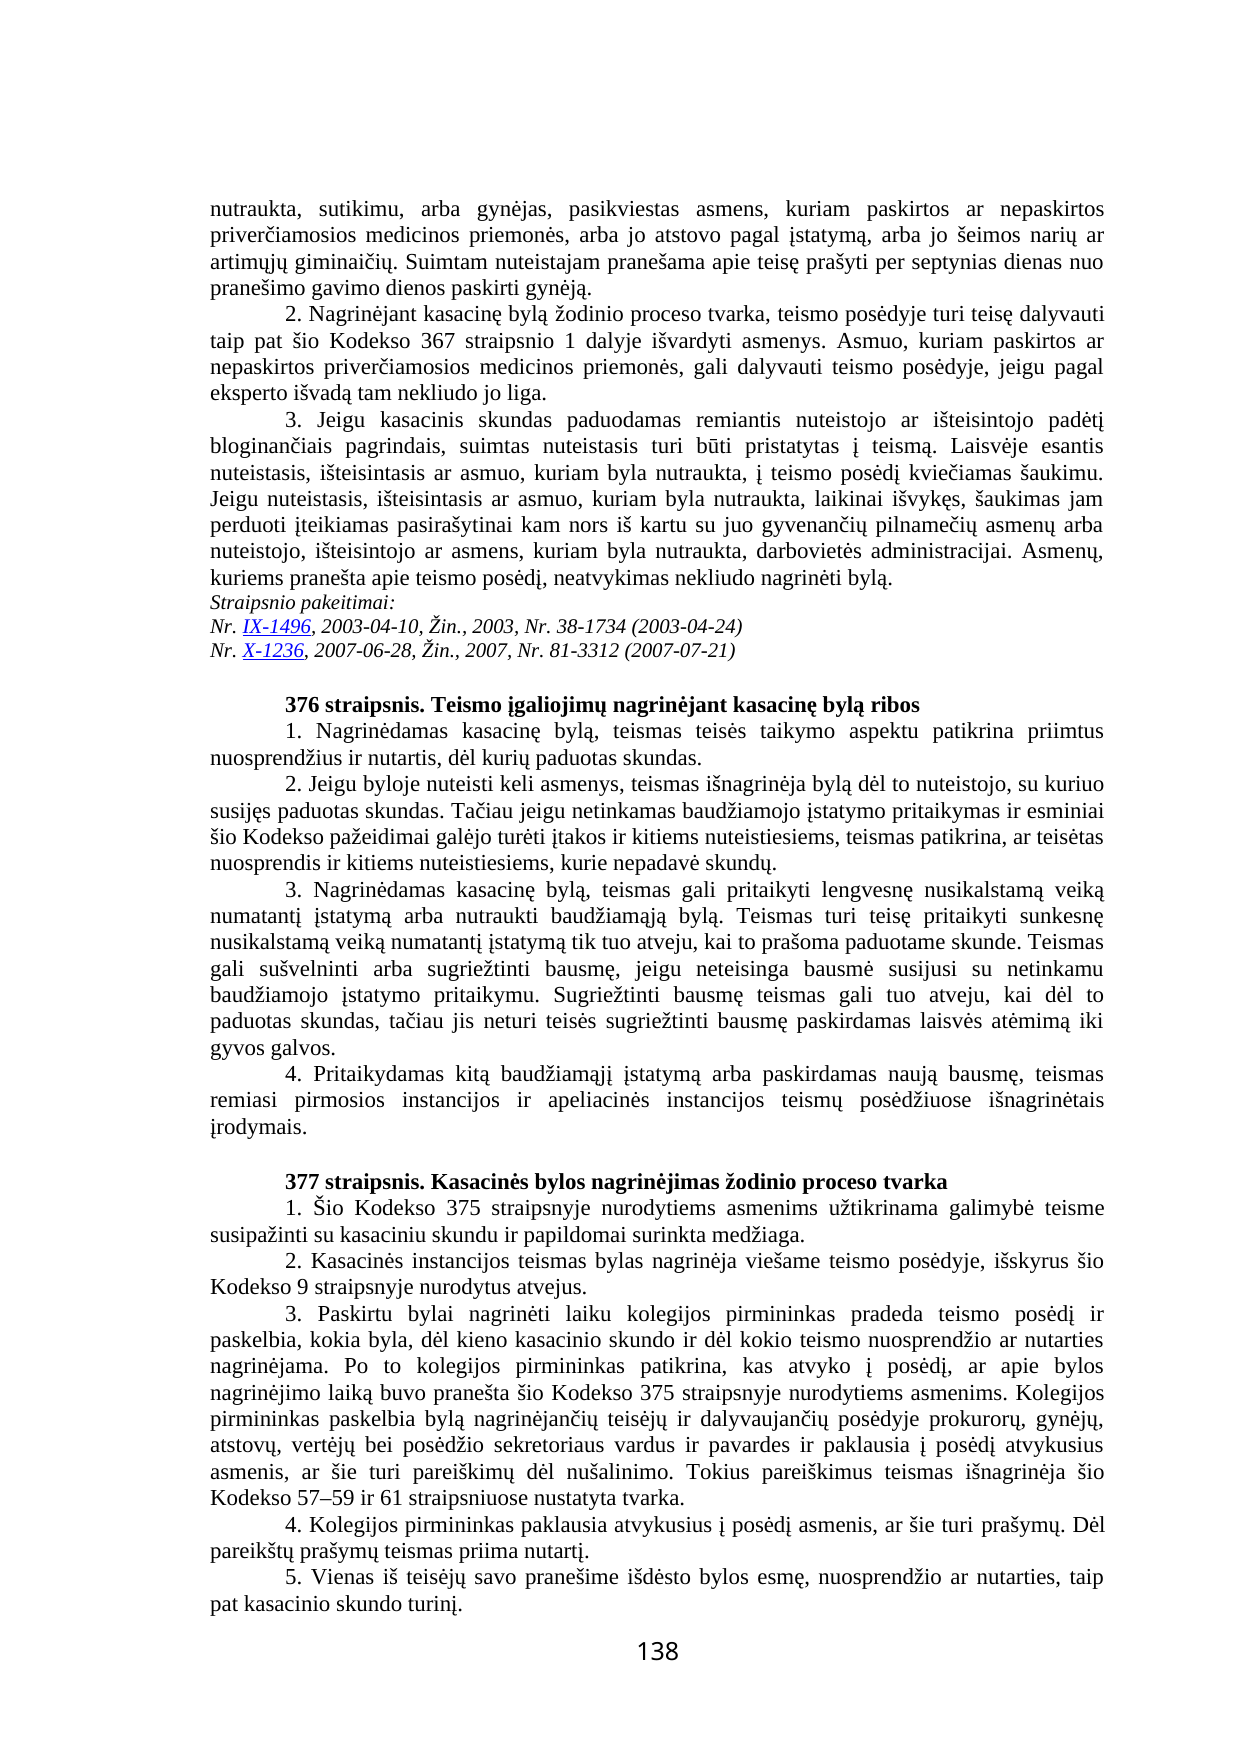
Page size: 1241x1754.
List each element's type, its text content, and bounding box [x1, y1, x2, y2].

text 1. Nagrinėdamas kasacinę bylą, teismas teisės taikymo aspektu patikrina priimtus nuosprendžius ir nutartis, dėl kurių paduotas skundas. [210, 718, 1106, 770]
text 376 straipsnis. Teismo įgaliojimų nagrinėjant kasacinę bylą ribos [210, 691, 1106, 718]
text Nr. X-1236, 2007-06-28, Žin., 2007, Nr. 81-3312 (2007-07-21) [210, 638, 1106, 662]
text 3. Jeigu kasacinis skundas paduodamas remiantis nuteistojo ar išteisintojo padėtį bloginančiais pagrindais, suimtas nuteistasis turi būti pristatytas į teismą. Laisvėje esantis nuteistasis, išteisintasis ar asmuo, kuriam byla nutraukta, į teismo posėdį kviečiamas šaukimu. Jeigu nuteistasis, išteisintasis ar asmuo, kuriam byla nutraukta, laikinai išvykęs, šaukimas jam perduoti įteikiamas pasirašytinai kam nors iš kartu su juo gyvenančių pilnamečių asmenų arba nuteistojo, išteisintojo ar asmens, kuriam byla nutraukta, darbovietės administracijai. Asmenų, kuriems pranešta apie teismo posėdį, neatvykimas nekliudo nagrinėti bylą. [210, 406, 1106, 590]
text Straipsnio pakeitimai: [210, 590, 1106, 614]
text 2. Kasacinės instancijos teismas bylas nagrinėja viešame teismo posėdyje, išskyrus šio Kodekso 9 straipsnyje nurodytus atvejus. [210, 1247, 1106, 1300]
text 3. Paskirtu bylai nagrinėti laiku kolegijos pirmininkas pradeda teismo posėdį ir paskelbia, kokia byla, dėl kieno kasacinio skundo ir dėl kokio teismo nuosprendžio ar nutarties nagrinėjama. Po to kolegijos pirmininkas patikrina, kas atvyko į posėdį, ar apie bylos nagrinėjimo laiką buvo pranešta šio Kodekso 375 straipsnyje nurodytiems asmenims. Kolegijos pirmininkas paskelbia bylą nagrinėjančių teisėjų ir dalyvaujančių posėdyje prokurorų, gynėjų, atstovų, vertėjų bei posėdžio sekretoriaus vardus ir pavardes ir paklausia į posėdį atvykusius asmenis, ar šie turi pareiškimų dėl nušalinimo. Tokius pareiškimus teismas išnagrinėja šio Kodekso 57–59 ir 61 straipsniuose nustatyta tvarka. [210, 1300, 1106, 1511]
text 4. Pritaikydamas kitą baudžiamąjį įstatymą arba paskirdamas naują bausmę, teismas remiasi pirmosios instancijos ir apeliacinės instancijos teismų posėdžiuose išnagrinėtais įrodymais. [210, 1060, 1106, 1139]
text 3. Nagrinėdamas kasacinę bylą, teismas gali pritaikyti lengvesnę nusikalstamą veiką numatantį įstatymą arba nutraukti baudžiamąją bylą. Teismas turi teisę pritaikyti sunkesnę nusikalstamą veiką numatantį įstatymą tik tuo atveju, kai to prašoma paduotame skunde. Teismas gali sušvelninti arba sugriežtinti bausmę, jeigu neteisinga bausmė susijusi su netinkamu baudžiamojo įstatymo pritaikymu. Sugriežtinti bausmę teismas gali tuo atveju, kai dėl to paduotas skundas, tačiau jis neturi teisės sugriežtinti bausmę paskirdamas laisvės atėmimą iki gyvos galvos. [210, 876, 1106, 1060]
text Nr. IX-1496, 2003-04-10, Žin., 2003, Nr. 38-1734 (2003-04-24) [210, 614, 1106, 638]
text nutraukta, sutikimu, arba gynėjas, pasikviestas asmens, kuriam paskirtos ar nepaskirtos priverčiamosios medicinos priemonės, arba jo atstovo pagal įstatymą, arba jo šeimos narių ar artimųjų giminaičių. Suimtam nuteistajam pranešama apie teisę prašyti per septynias dienas nuo pranešimo gavimo dienos paskirti gynėją. [210, 195, 1106, 300]
text 5. Vienas iš teisėjų savo pranešime išdėsto bylos esmę, nuosprendžio ar nutarties, taip pat kasacinio skundo turinį. [210, 1563, 1106, 1616]
text 377 straipsnis. Kasacinės bylos nagrinėjimas žodinio proceso tvarka [210, 1168, 1106, 1194]
text 2. Jeigu byloje nuteisti keli asmenys, teismas išnagrinėja bylą dėl to nuteistojo, su kuriuo susijęs paduotas skundas. Tačiau jeigu netinkamas baudžiamojo įstatymo pritaikymas ir esminiai šio Kodekso pažeidimai galėjo turėti įtakos ir kitiems nuteistiesiems, teismas patikrina, ar teisėtas nuosprendis ir kitiems nuteistiesiems, kurie nepadavė skundų. [210, 770, 1106, 876]
text 1. Šio Kodekso 375 straipsnyje nurodytiems asmenims užtikrinama galimybė teisme susipažinti su kasaciniu skundu ir papildomai surinkta medžiaga. [210, 1194, 1106, 1247]
text 4. Kolegijos pirmininkas paklausia atvykusius į posėdį asmenis, ar šie turi prašymų. Dėl pareikštų prašymų teismas priima nutartį. [210, 1511, 1106, 1563]
text 2. Nagrinėjant kasacinę bylą žodinio proceso tvarka, teismo posėdyje turi teisę dalyvauti taip pat šio Kodekso 367 straipsnio 1 dalyje išvardyti asmenys. Asmuo, kuriam paskirtos ar nepaskirtos priverčiamosios medicinos priemonės, gali dalyvauti teismo posėdyje, jeigu pagal eksperto išvadą tam nekliudo jo liga. [210, 300, 1106, 406]
